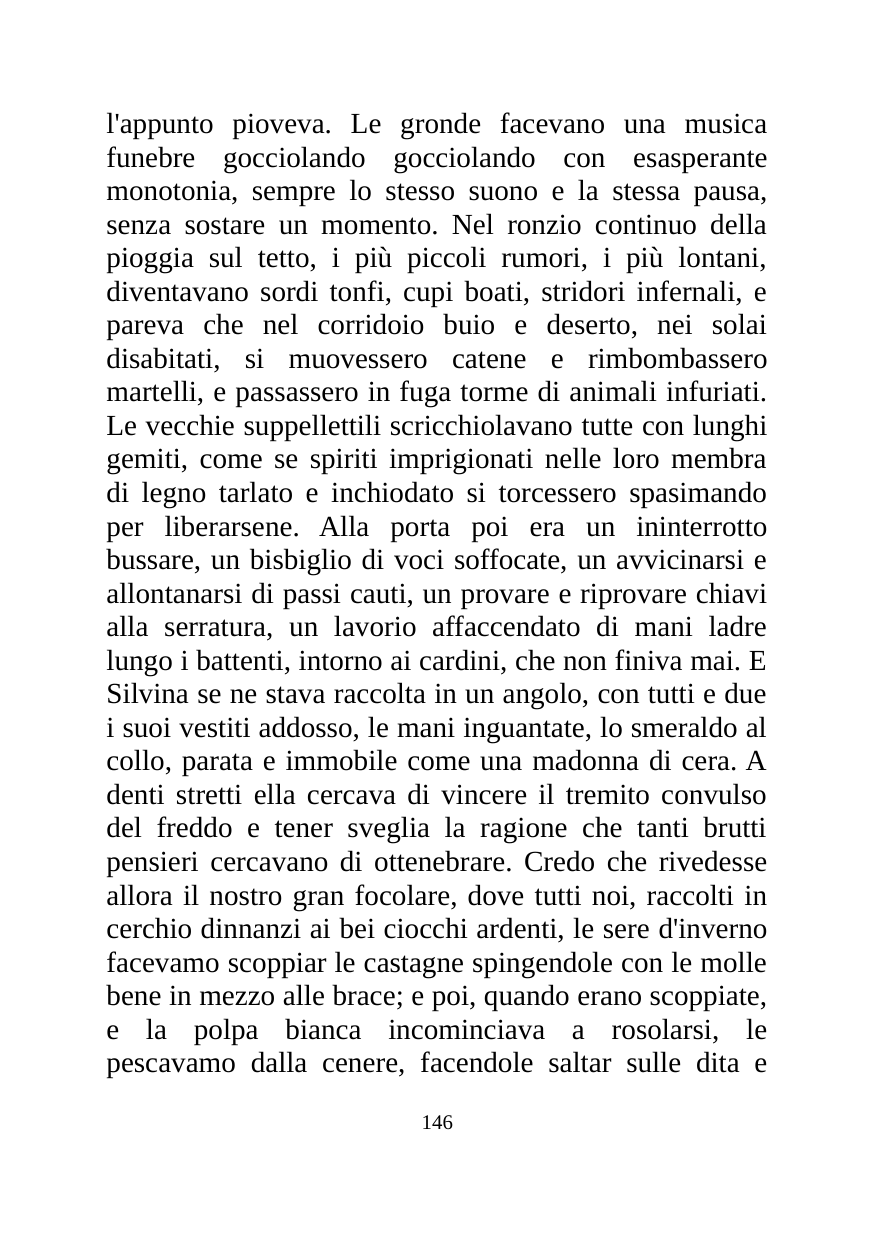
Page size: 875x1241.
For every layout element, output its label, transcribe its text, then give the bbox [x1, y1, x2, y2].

text l'appunto pioveva. Le gronde facevano una musica funebre gocciolando gocciolando con esasperante monotonia, sempre lo stesso suono e la stessa pausa, senza sostare un momento. Nel ronzio continuo della pioggia sul tetto, i più piccoli rumori, i più lontani, diventavano sordi tonfi, cupi boati, stridori infernali, e pareva che nel corridoio buio e deserto, nei solai disabitati, si muovessero catene e rimbombassero martelli, e passassero in fuga torme di animali infuriati. Le vecchie suppellettili scricchiolavano tutte con lunghi gemiti, come se spiriti imprigionati nelle loro membra di legno tarlato e inchiodato si torcessero spasimando per liberarsene. Alla porta poi era un ininterrotto bussare, un bisbiglio di voci soffocate, un avvicinarsi e allontanarsi di passi cauti, un provare e riprovare chiavi alla serratura, un lavorio affaccendato di mani ladre lungo i battenti, intorno ai cardini, che non finiva mai. E Silvina se ne stava raccolta in un angolo, con tutti e due i suoi vestiti addosso, le mani inguantate, lo smeraldo al collo, parata e immobile come una madonna di cera. A denti stretti ella cercava di vincere il tremito convulso del freddo e tener sveglia la ragione che tanti brutti pensieri cercavano di ottenebrare. Credo che rivedesse allora il nostro gran focolare, dove tutti noi, raccolti in cerchio dinnanzi ai bei ciocchi ardenti, le sere d'inverno facevamo scoppiar le castagne spingendole con le molle bene in mezzo alle brace; e poi, quando erano scoppiate, e la polpa bianca incominciava a rosolarsi, le pescavamo dalla cenere, facendole saltar sulle dita e [106, 106, 768, 1079]
